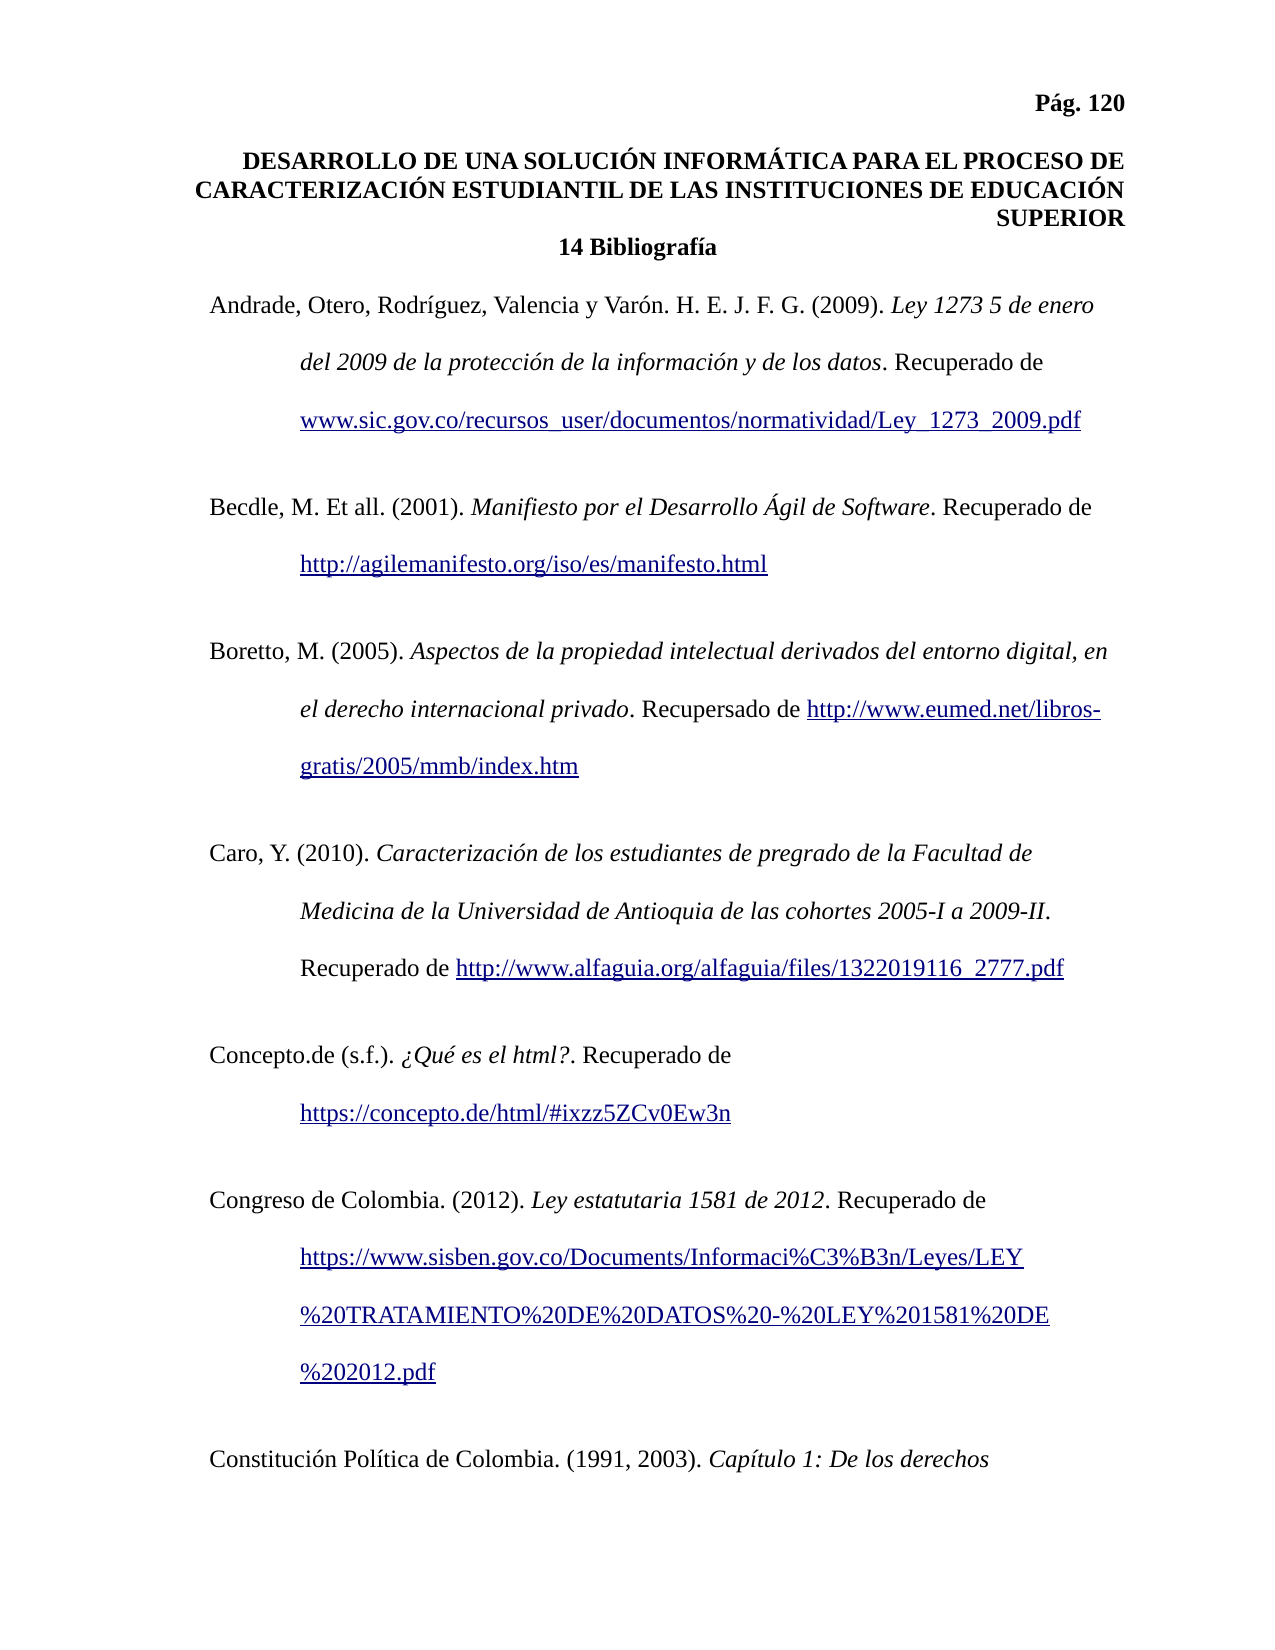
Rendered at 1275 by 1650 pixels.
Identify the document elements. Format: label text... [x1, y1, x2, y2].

text Congreso de Colombia. (2012). Ley estatutaria 1581 de 2012. Recuperado de https://www.sisben.gov.co/Documents/Informaci%C3%B3n/Leyes/LEY%20TRATAMIENTO%20DE%20DATOS%20-%20LEY%201581%20DE%202012.pdf [209, 1185, 1125, 1386]
text Caro, Y. (2010). Caracterización de los estudiantes de pregrado de la Facultad de Medicina de la Universidad de Antioquia de las cohortes 2005-I a 2009-II. Recuperado de http://www.alfaguia.org/alfaguia/files/1322019116_2777.pdf [209, 838, 1125, 982]
text Concepto.de (s.f.). ¿Qué es el html?. Recuperado de https://concepto.de/html/#ixzz5ZCv0Ew3n [209, 1040, 1125, 1126]
text Andrade, Otero, Rodríguez, Valencia y Varón. H. E. J. F. G. (2009). Ley 1273 5 de enero del 2009 de la protección de la información y de los datos. Recuperado de www.sic.gov.co/recursos_user/documentos/normatividad/Ley_1273_2009.pdf [209, 290, 1125, 433]
text Constitución Política de Colombia. (1991, 2003). Capítulo 1: De los derechos [209, 1444, 1125, 1473]
text Becdle, M. Et all. (2001). Manifiesto por el Desarrollo Ágil de Software. Recuperado de http://agilemanifesto.org/iso/es/manifesto.html [209, 492, 1125, 578]
text Boretto, M. (2005). Aspectos de la propiedad intelectual derivados del entorno digital, en el derecho internacional privado. Recupersado de http://www.eumed.net/libros-gratis/2005/mmb/index.htm [209, 636, 1125, 780]
subtitle 14 Bibliografía [150, 232, 1125, 261]
